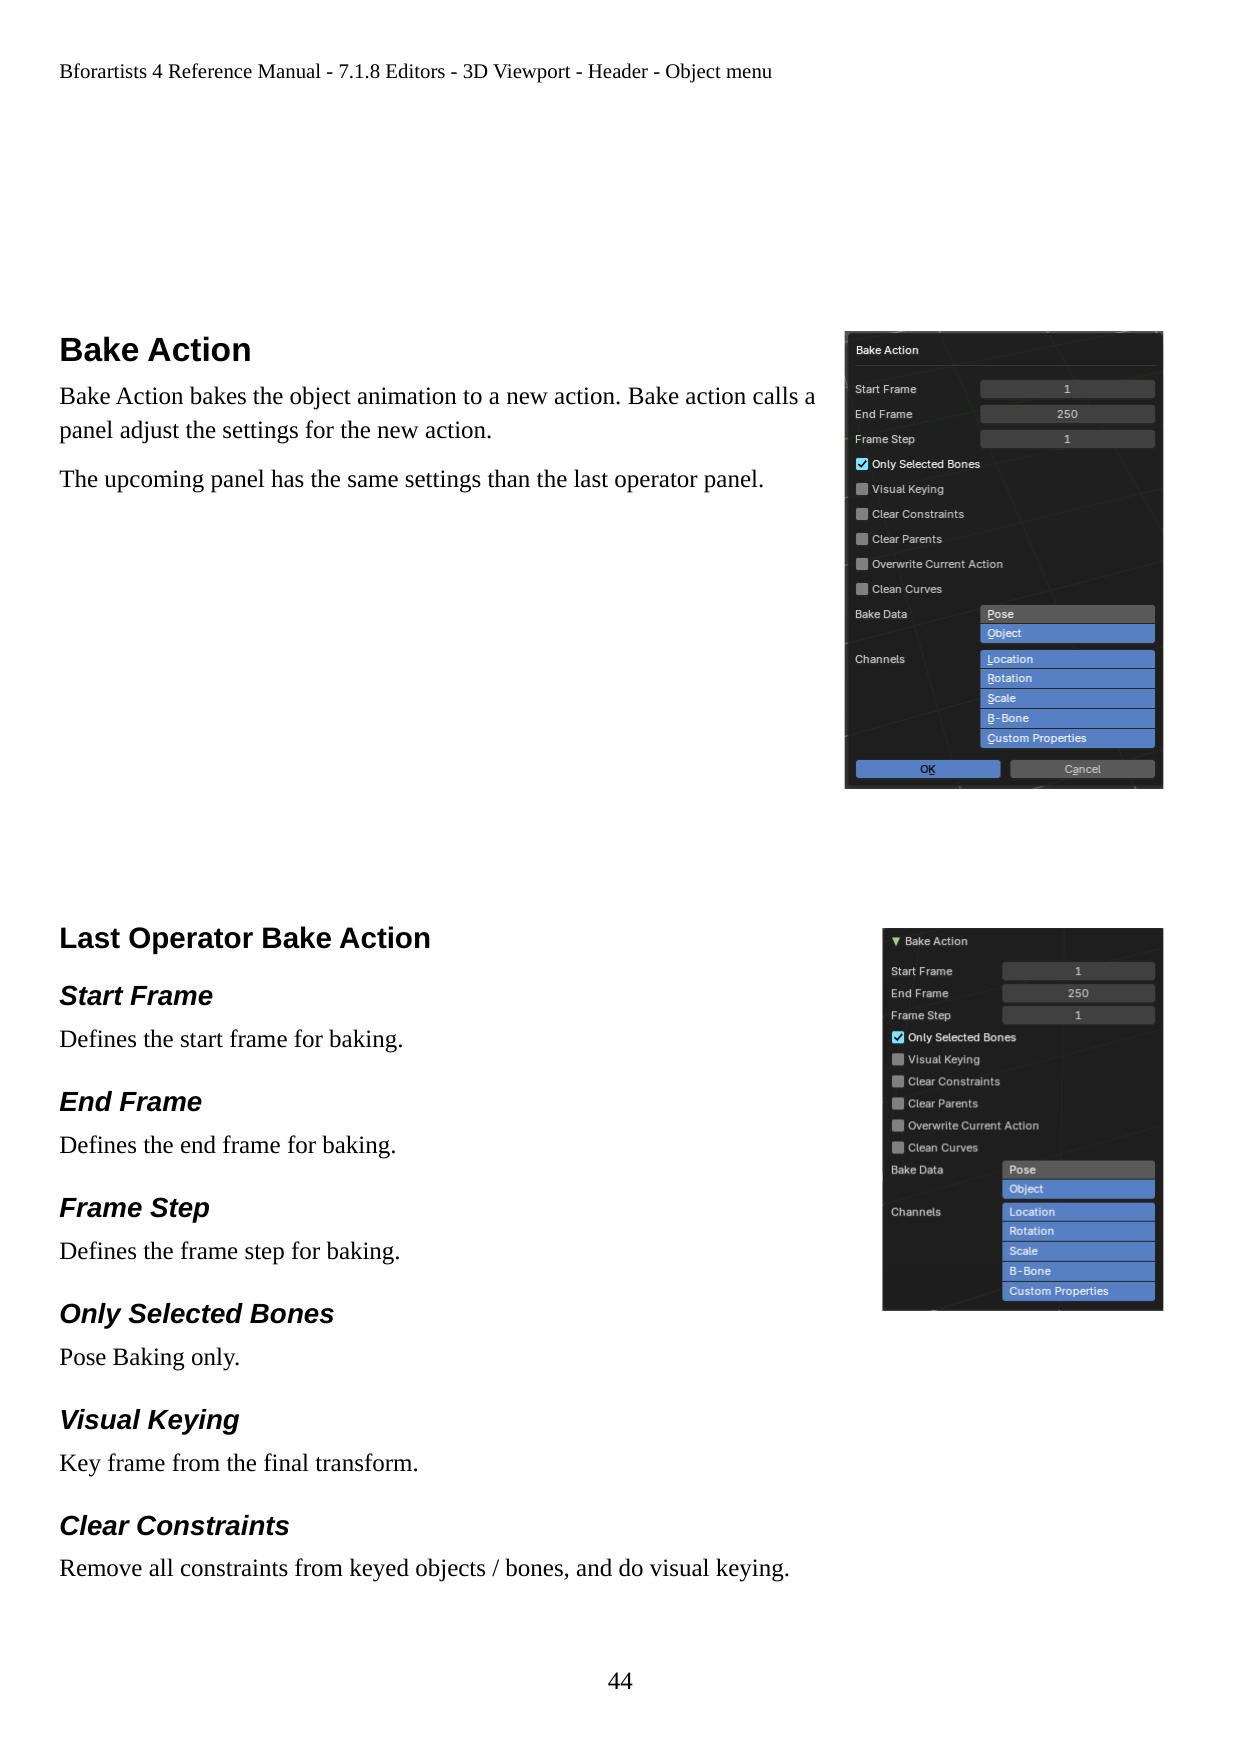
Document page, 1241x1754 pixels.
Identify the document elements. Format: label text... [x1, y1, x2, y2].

picture [882, 928, 1164, 1311]
text Pose Baking only. [59, 1342, 1181, 1370]
subtitle Clear Constraints [59, 1509, 1181, 1541]
text Defines the frame step for baking. [59, 1236, 882, 1264]
text The upcoming panel has the same settings than the last operator panel. [59, 464, 844, 493]
subtitle Frame Step [59, 1191, 882, 1223]
text Defines the start frame for baking. [59, 1024, 882, 1053]
text Key frame from the final transform. [59, 1448, 1181, 1476]
subtitle Last Operator Bake Action [59, 921, 1181, 954]
subtitle Start Frame [59, 979, 882, 1011]
subtitle Only Selected Bones [59, 1297, 1181, 1329]
subtitle Bake Action [59, 330, 1181, 368]
text Defines the end frame for baking. [59, 1130, 882, 1158]
subtitle [1164, 1191, 1181, 1223]
subtitle [1164, 1085, 1181, 1117]
subtitle Visual Keying [59, 1403, 1181, 1435]
subtitle [1164, 979, 1181, 1011]
picture [844, 331, 1164, 789]
text Remove all constraints from keyed objects / bones, and do visual keying. [59, 1553, 1181, 1582]
subtitle End Frame [59, 1085, 882, 1117]
text Bake Action bakes the object animation to a new action. Bake action calls a panel adjust the settings for the new action. [59, 381, 844, 444]
